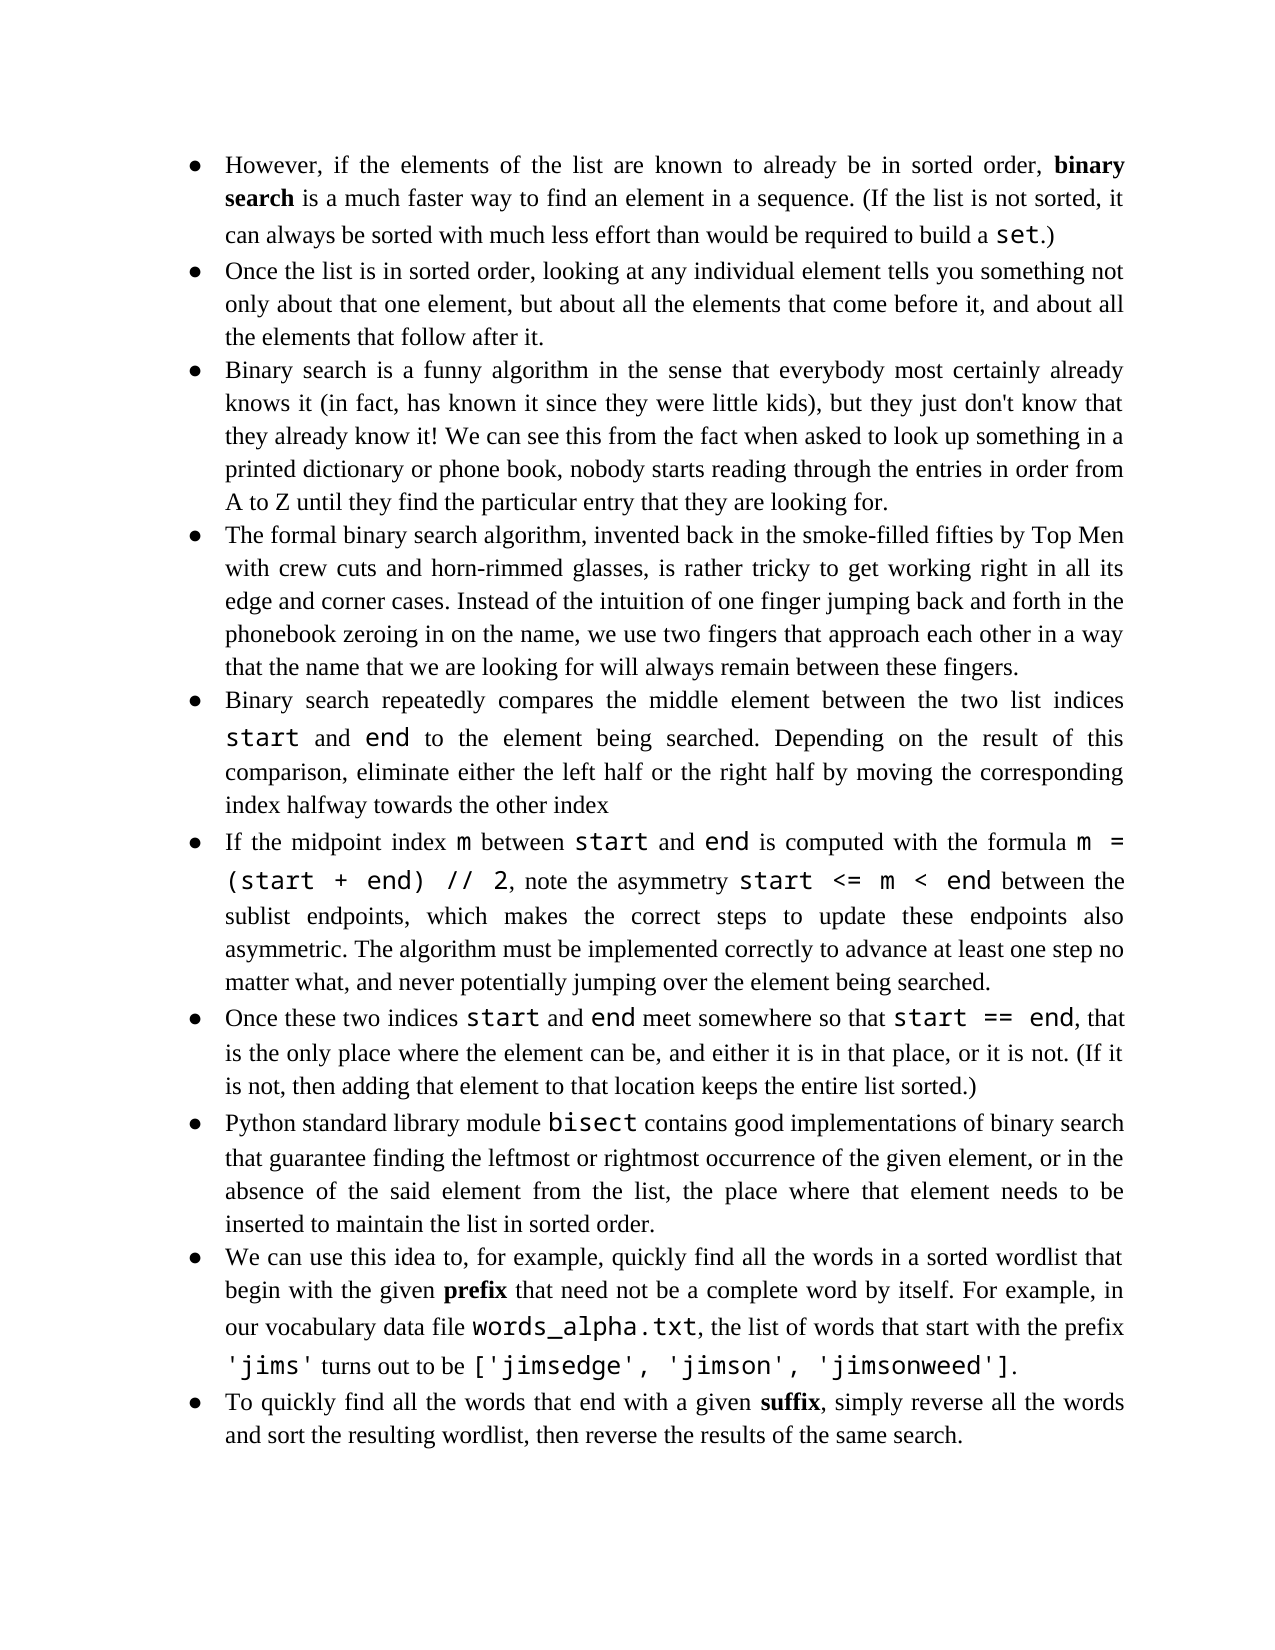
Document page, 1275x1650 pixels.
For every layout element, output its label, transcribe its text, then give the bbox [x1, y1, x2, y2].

list Once the list is in sorted order, looking at any individual element tells you something not only about that one element, but about all the elements that come before it, and about all the elements that follow after it. [187, 256, 1125, 351]
list We can use this idea to, for example, quickly find all the words in a sorted wordlist that begin with the given prefix that need not be a complete word by itself. For example, in our vocabulary data file words_alpha.txt, the list of words that start with the prefix 'jims' turns out to be ['jimsedge', 'jimson', 'jimsonweed']. [187, 1242, 1125, 1382]
list To quickly find all the words that end with a given suffix, simply reverse all the words and sort the resulting wordlist, then reverse the results of the same search. [187, 1387, 1125, 1449]
list If the midpoint index m between start and end is computed with the formula m = (start + end) // 2, note the asymmetry start <= m < end between the sublist endpoints, which makes the correct steps to update these endpoints also asymmetric. The algorithm must be implemented correctly to advance at least one step no matter what, and never potentially jumping over the element being searched. [187, 823, 1125, 996]
list Python standard library module bisect contains good implementations of binary search that guarantee finding the leftmost or rightmost occurrence of the given element, or in the absence of the said element from the list, the place where that element needs to be inserted to maintain the list in sorted order. [187, 1104, 1125, 1238]
list Binary search is a funny algorithm in the sense that everybody most certainly already knows it (in fact, has known it since they were little kids), but they just don't know that they already know it! We can see this from the fact when asked to look up something in a printed dictionary or phone book, nobody starts reading through the entries in order from A to Z until they find the particular entry that they are looking for. [187, 355, 1125, 516]
list However, if the elements of the list are known to already be in sorted order, binary search is a much faster way to find an element in a sequence. (If the list is not sorted, it can always be sorted with much less effort than would be required to build a set.) [187, 150, 1125, 251]
list Once these two indices start and end meet somewhere so that start == end, that is the only place where the element can be, and either it is in that place, or it is not. (If it is not, then adding that element to that location keeps the entire list sorted.) [187, 1000, 1125, 1100]
list Binary search repeatedly compares the middle element between the two list indices start and end to the element being searched. Depending on the result of this comparison, eliminate either the left half or the right half by moving the corresponding index halfway towards the other index [187, 685, 1125, 819]
list The formal binary search algorithm, invented back in the smoke-filled fifties by Top Men with crew cuts and horn-rimmed glasses, is rather tricky to get working right in all its edge and corner cases. Instead of the intuition of one finger jumping back and forth in the phonebook zeroing in on the name, we use two fingers that approach each other in a way that the name that we are looking for will always remain between these fingers. [187, 520, 1125, 681]
